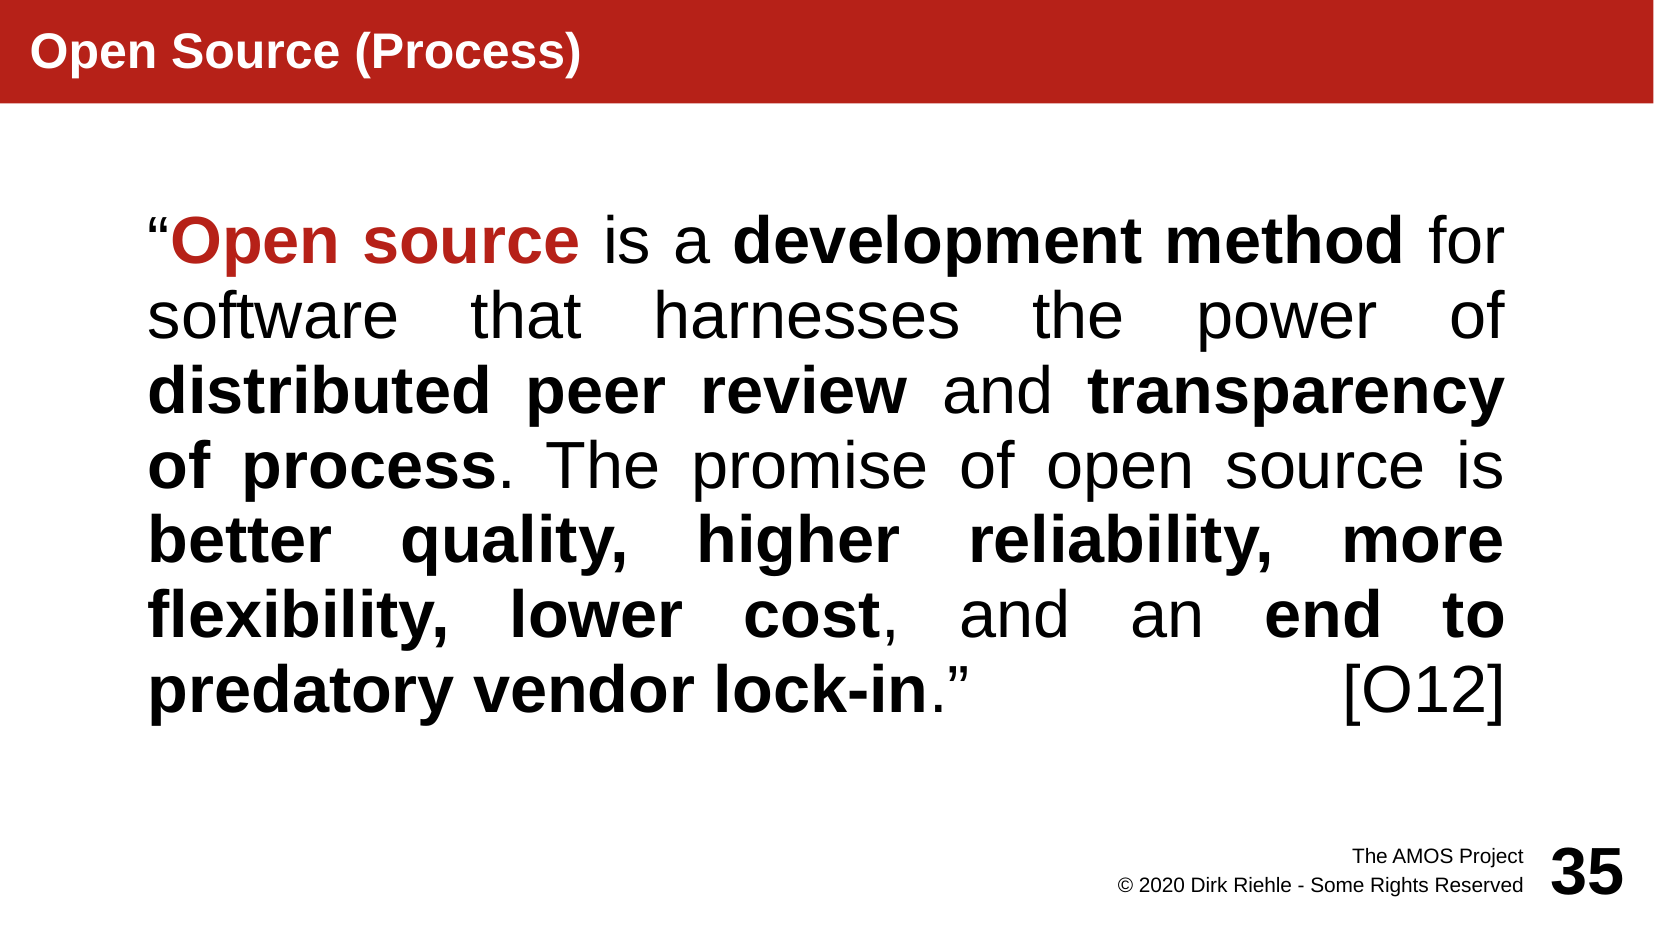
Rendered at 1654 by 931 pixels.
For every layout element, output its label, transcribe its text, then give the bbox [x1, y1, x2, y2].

title Open Source (Process) [0, 0, 1654, 104]
subtitle “Open source is a development method for software that harnesses the power of distributed peer review and transparency of process. The promise of open source is better quality, higher reliability, more flexibility, lower cost, and an end to predatory vendor lock-in.” [O12] [29, 132, 1625, 798]
